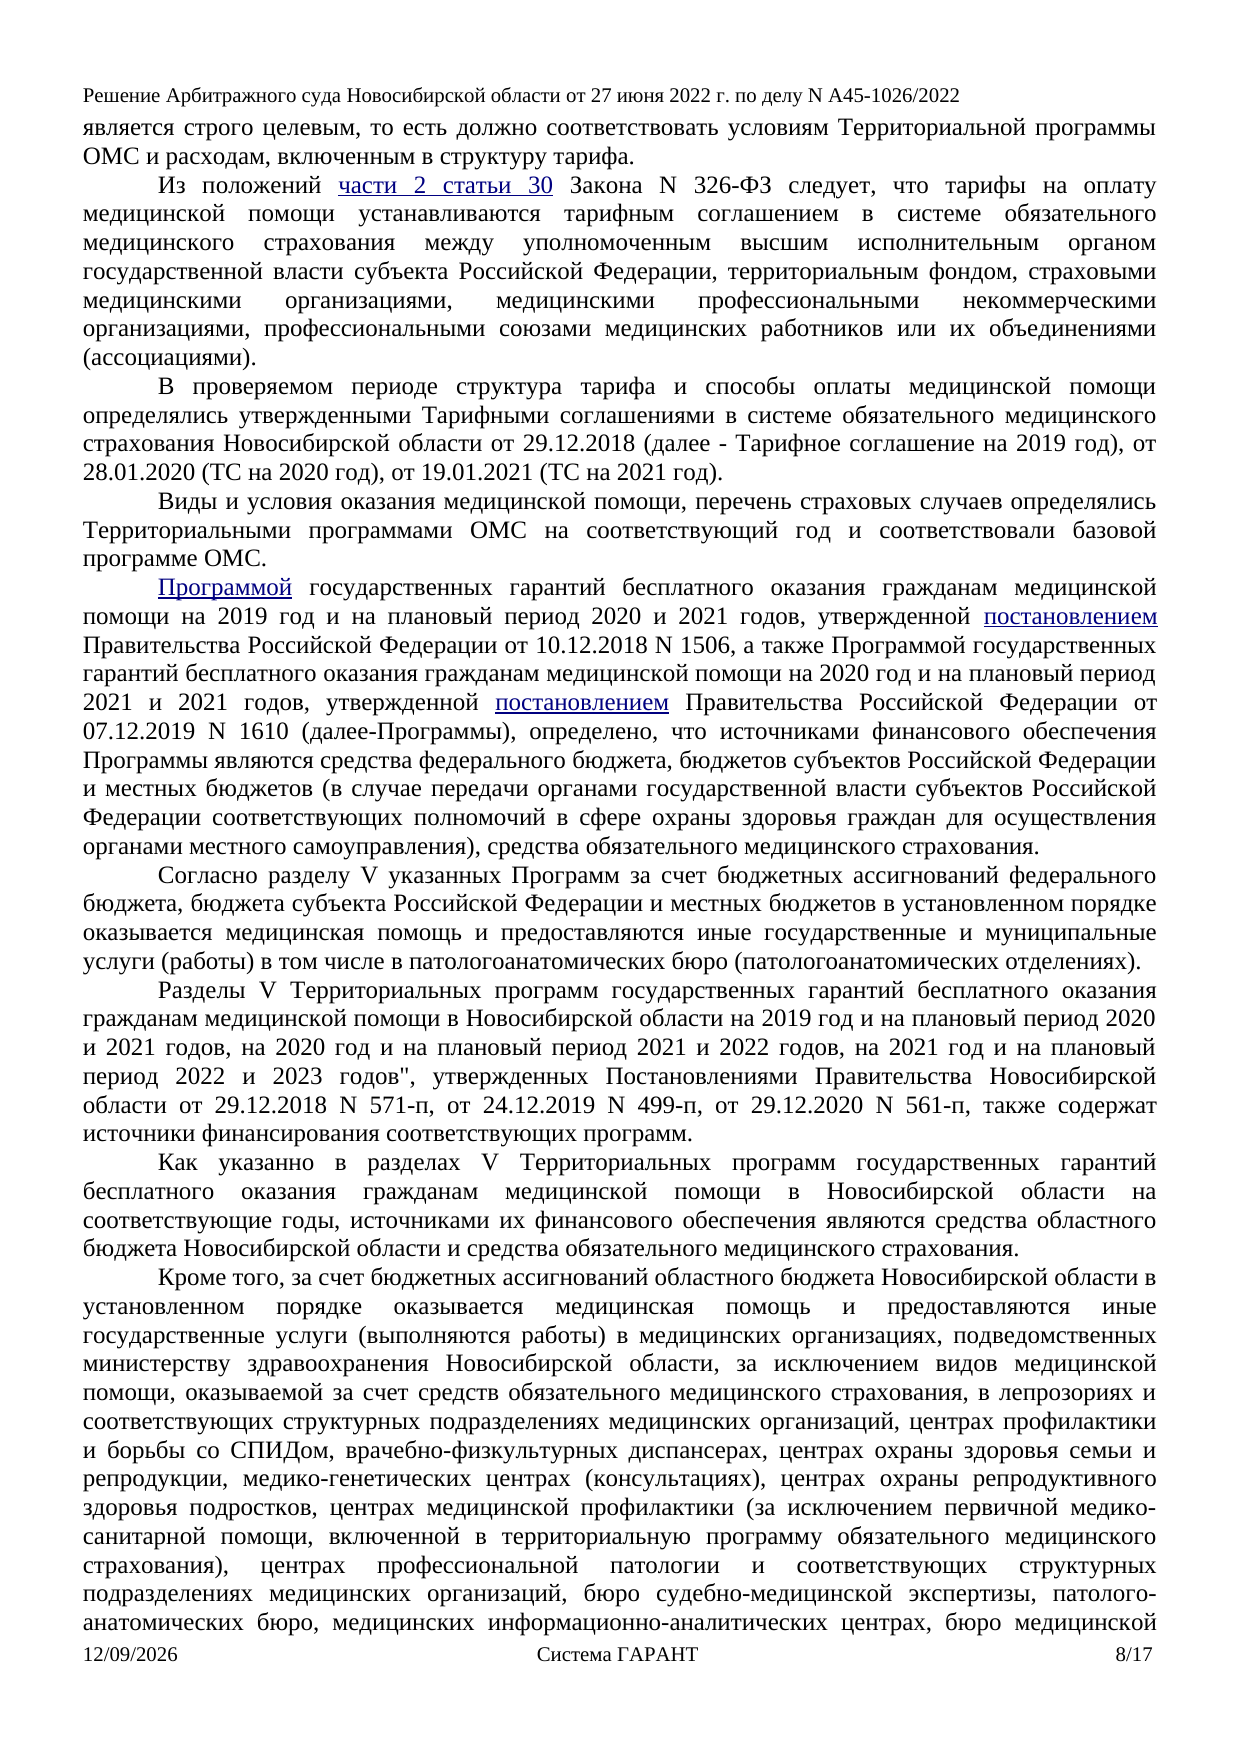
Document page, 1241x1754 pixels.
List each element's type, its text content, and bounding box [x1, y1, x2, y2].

text В проверяемом периоде структура тарифа и способы оплаты медицинской помощи определялись утвержденными Тарифными соглашениями в системе обязательного медицинского страхования Новосибирской области от 29.12.2018 (далее - Тарифное соглашение на 2019 год), от 28.01.2020 (ТС на 2020 год), от 19.01.2021 (ТС на 2021 год). [83, 371, 1157, 486]
text Программой государственных гарантий бесплатного оказания гражданам медицинской помощи на 2019 год и на плановый период 2020 и 2021 годов, утвержденной постановлением Правительства Российской Федерации от 10.12.2018 N 1506, а также Программой государственных гарантий бесплатного оказания гражданам медицинской помощи на 2020 год и на плановый период 2021 и 2021 годов, утвержденной постановлением Правительства Российской Федерации от 07.12.2019 N 1610 (далее-Программы), определено, что источниками финансового обеспечения Программы являются средства федерального бюджета, бюджетов субъектов Российской Федерации и местных бюджетов (в случае передачи органами государственной власти субъектов Российской Федерации соответствующих полномочий в сфере охраны здоровья граждан для осуществления органами местного самоуправления), средства обязательного медицинского страхования. [83, 572, 1157, 860]
text Согласно разделу V указанных Программ за счет бюджетных ассигнований федерального бюджета, бюджета субъекта Российской Федерации и местных бюджетов в установленном порядке оказывается медицинская помощь и предоставляются иные государственные и муниципальные услуги (работы) в том числе в патологоанатомических бюро (патологоанатомических отделениях). [83, 860, 1157, 975]
text Как указанно в разделах V Территориальных программ государственных гарантий бесплатного оказания гражданам медицинской помощи в Новосибирской области на соответствующие годы, источниками их финансового обеспечения являются средства областного бюджета Новосибирской области и средства обязательного медицинского страхования. [83, 1147, 1157, 1262]
text Виды и условия оказания медицинской помощи, перечень страховых случаев определялись Территориальными программами ОМС на соответствующий год и соответствовали базовой программе ОМС. [83, 486, 1157, 572]
text является строго целевым, то есть должно соответствовать условиям Территориальной программы ОМС и расходам, включенным в структуру тарифа. [83, 112, 1157, 170]
text Разделы V Территориальных программ государственных гарантий бесплатного оказания гражданам медицинской помощи в Новосибирской области на 2019 год и на плановый период 2020 и 2021 годов, на 2020 год и на плановый период 2021 и 2022 годов, на 2021 год и на плановый период 2022 и 2023 годов", утвержденных Постановлениями Правительства Новосибирской области от 29.12.2018 N 571-п, от 24.12.2019 N 499-п, от 29.12.2020 N 561-п, также содержат источники финансирования соответствующих программ. [83, 975, 1157, 1147]
text Из положений части 2 статьи 30 Закона N 326-ФЗ следует, что тарифы на оплату медицинской помощи устанавливаются тарифным соглашением в системе обязательного медицинского страхования между уполномоченным высшим исполнительным органом государственной власти субъекта Российской Федерации, территориальным фондом, страховыми медицинскими организациями, медицинскими профессиональными некоммерческими организациями, профессиональными союзами медицинских работников или их объединениями (ассоциациями). [83, 170, 1157, 371]
text Кроме того, за счет бюджетных ассигнований областного бюджета Новосибирской области в установленном порядке оказывается медицинская помощь и предоставляются иные государственные услуги (выполняются работы) в медицинских организациях, подведомственных министерству здравоохранения Новосибирской области, за исключением видов медицинской помощи, оказываемой за счет средств обязательного медицинского страхования, в лепрозориях и соответствующих структурных подразделениях медицинских организаций, центрах профилактики и борьбы со СПИДом, врачебно-физкультурных диспансерах, центрах охраны здоровья семьи и репродукции, медико-генетических центрах (консультациях), центрах охраны репродуктивного здоровья подростков, центрах медицинской профилактики (за исключением первичной медико-санитарной помощи, включенной в территориальную программу обязательного медицинского страхования), центрах профессиональной патологии и соответствующих структурных подразделениях медицинских организаций, бюро судебно-медицинской экспертизы, патолого-анатомических бюро, медицинских информационно-аналитических центрах, бюро медицинской [83, 1262, 1157, 1636]
